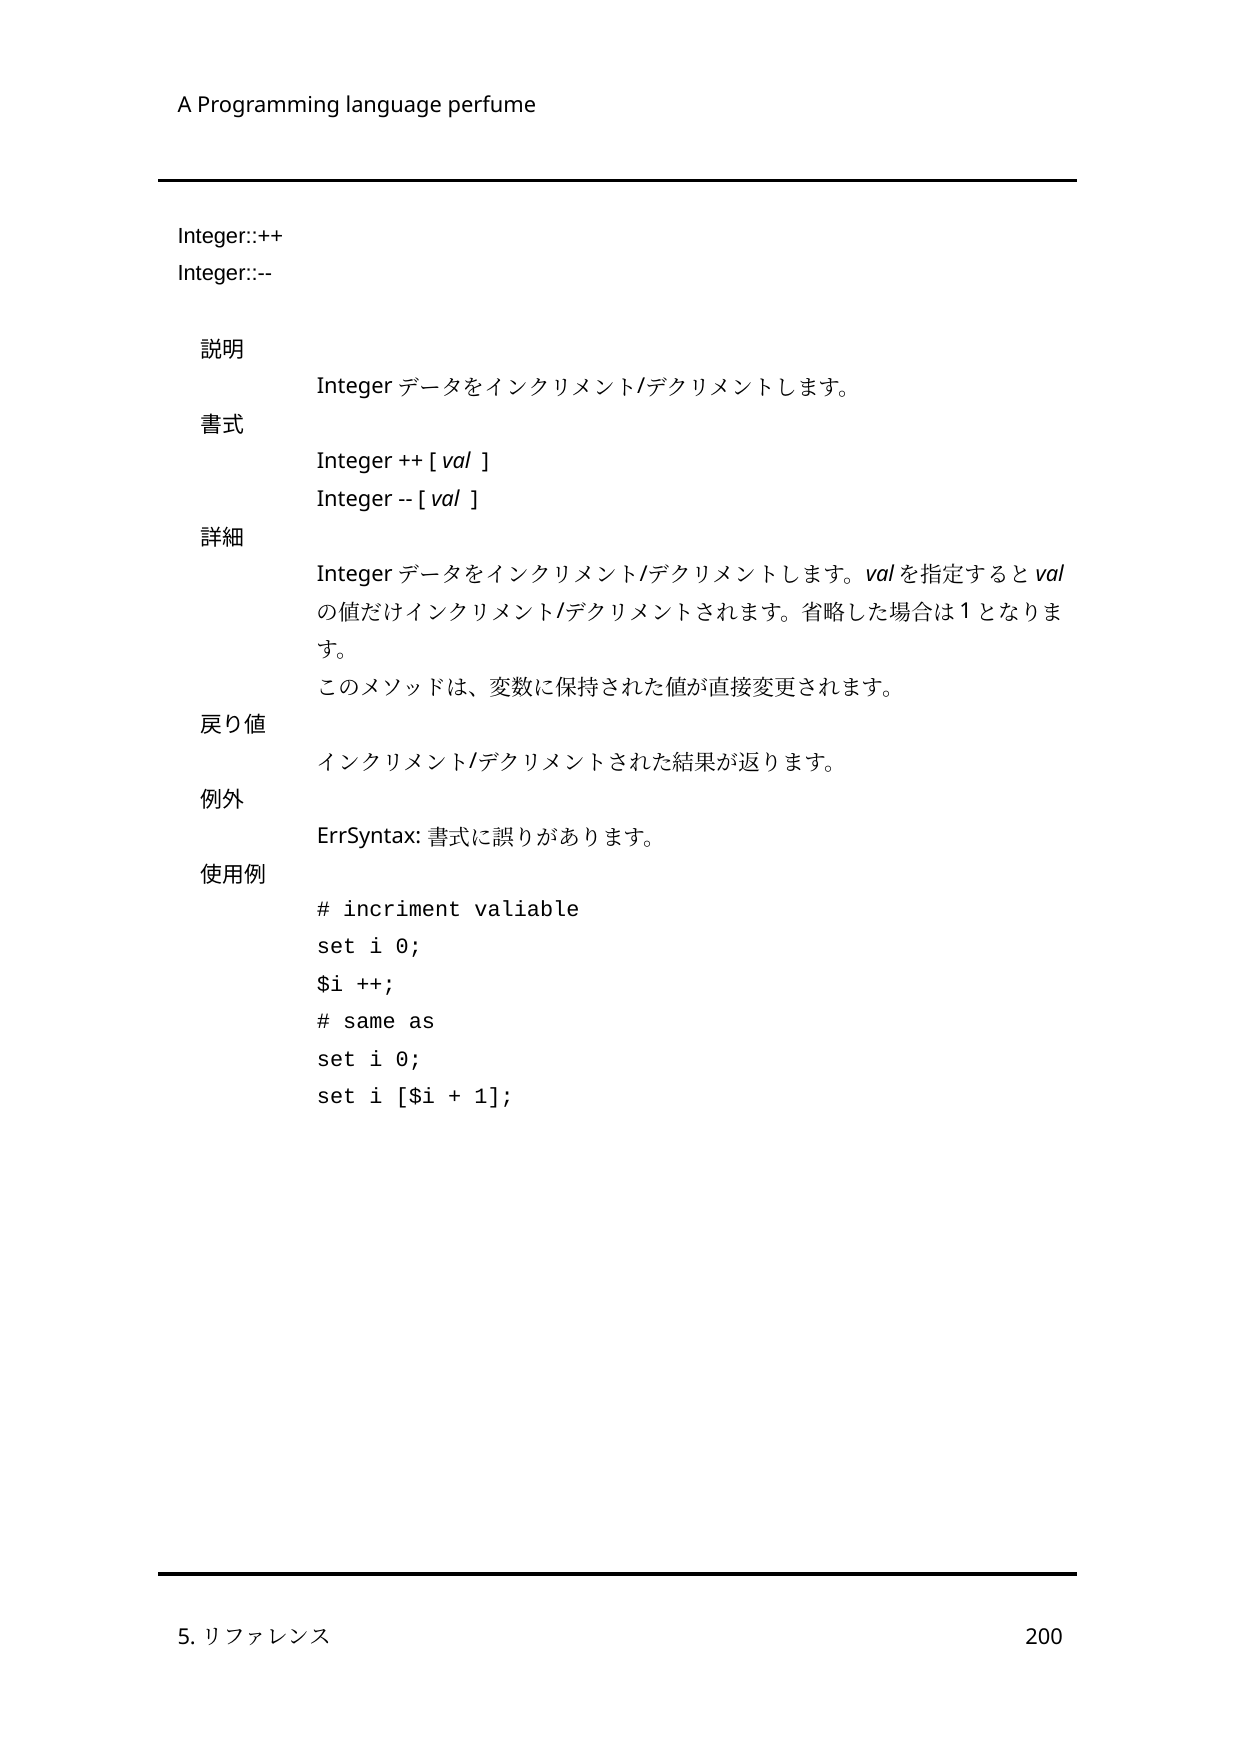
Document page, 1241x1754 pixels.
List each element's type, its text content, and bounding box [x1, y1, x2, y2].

table_cell 戻り値 [200, 704, 317, 779]
table_cell インクリメント/デクリメントされた結果が返ります。 [317, 704, 1063, 779]
subtitle Integer::++ [177, 217, 1063, 254]
table_cell Integerデータをインクリメント/デクリメントします。valを指定するとvalの値だけインクリメント/デクリメントされます。省略した場合は1となります。 このメソッドは、変数に保持された値が直接変更されます。 [317, 517, 1063, 704]
table_cell 使用例 [200, 854, 317, 1117]
table_cell Integer ++ [ val ] Integer -- [ val ] [317, 404, 1063, 517]
subtitle Integer::-- [177, 254, 1063, 292]
table_cell 詳細 [200, 517, 317, 704]
table_cell # incriment valiable set i 0; $i ++; # same as set i 0; set i [$i + 1]; [317, 854, 1063, 1117]
table_header Integerデータをインクリメント/デクリメントします。 [317, 329, 1063, 404]
table_header 説明 [200, 329, 317, 404]
table_cell ErrSyntax: 書式に誤りがあります。 [317, 779, 1063, 854]
table_cell 例外 [200, 779, 317, 854]
table_cell 書式 [200, 404, 317, 517]
